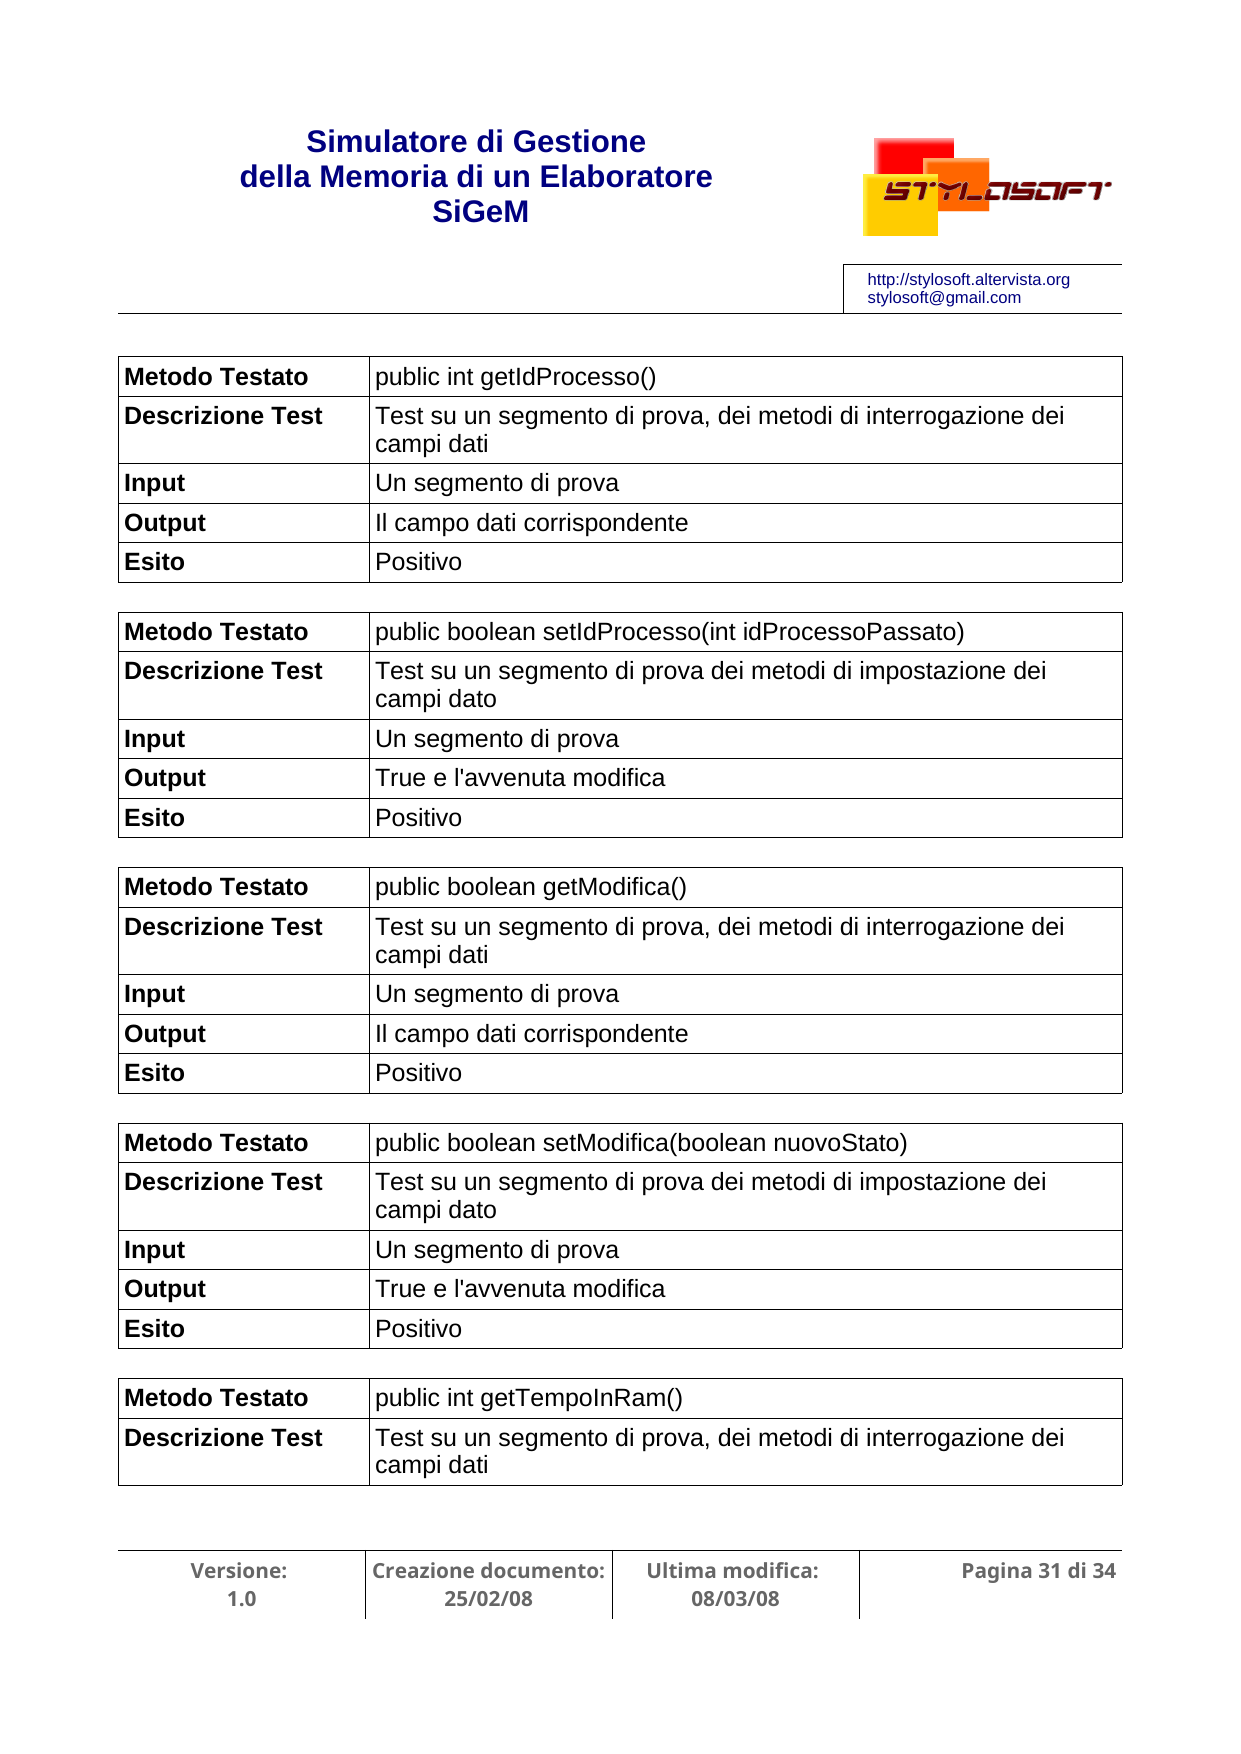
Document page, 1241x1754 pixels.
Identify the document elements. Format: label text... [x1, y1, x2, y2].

table_cell Descrizione Test [119, 652, 369, 719]
table_cell Positivo [370, 799, 1122, 837]
table_cell Descrizione Test [119, 1419, 369, 1485]
table_cell Descrizione Test [119, 397, 369, 463]
table_header Metodo Testato [119, 357, 369, 396]
table_header public boolean setModifica(boolean nuovoStato) [370, 1124, 1122, 1162]
table_header Metodo Testato [119, 613, 369, 651]
table_cell Input [119, 720, 369, 758]
table_cell Un segmento di prova [370, 464, 1122, 503]
table_cell Il campo dati corrispondente [370, 504, 1122, 542]
table_cell Input [119, 1231, 369, 1269]
table_cell Un segmento di prova [370, 720, 1122, 758]
table_cell Descrizione Test [119, 908, 369, 974]
table_cell Descrizione Test [119, 1163, 369, 1229]
table_cell Esito [119, 1310, 369, 1348]
picture [848, 123, 1117, 247]
table_cell Test su un segmento di prova, dei metodi di interrogazione dei campi dati [370, 1419, 1122, 1485]
table_cell True e l'avvenuta modifica [370, 759, 1122, 798]
table_cell Output [119, 1015, 369, 1053]
table_cell Positivo [370, 1054, 1122, 1093]
table_cell Esito [119, 543, 369, 582]
table_cell Positivo [370, 543, 1122, 582]
table_header public boolean setIdProcesso(int idProcessoPassato) [370, 613, 1122, 651]
table_cell Esito [119, 1054, 369, 1093]
table_cell Positivo [370, 1310, 1122, 1348]
table_header public boolean getModifica() [370, 868, 1122, 907]
table_header public int getTempoInRam() [370, 1379, 1122, 1418]
table_cell Test su un segmento di prova dei metodi di impostazione dei campi dato [370, 652, 1122, 719]
table_cell Input [119, 975, 369, 1014]
table_header public int getIdProcesso() [370, 357, 1122, 396]
table_header Metodo Testato [119, 1379, 369, 1418]
table_cell Test su un segmento di prova dei metodi di impostazione dei campi dato [370, 1163, 1122, 1229]
table_cell Test su un segmento di prova, dei metodi di interrogazione dei campi dati [370, 908, 1122, 974]
table_cell Un segmento di prova [370, 1231, 1122, 1269]
table_cell Output [119, 504, 369, 542]
table_cell Un segmento di prova [370, 975, 1122, 1014]
table_cell Test su un segmento di prova, dei metodi di interrogazione dei campi dati [370, 397, 1122, 463]
table_cell Il campo dati corrispondente [370, 1015, 1122, 1053]
table_cell Output [119, 759, 369, 798]
table_header Metodo Testato [119, 868, 369, 907]
table_header Metodo Testato [119, 1124, 369, 1162]
table_cell Output [119, 1270, 369, 1308]
table_cell True e l'avvenuta modifica [370, 1270, 1122, 1308]
table_cell Esito [119, 799, 369, 837]
table_cell Input [119, 464, 369, 503]
